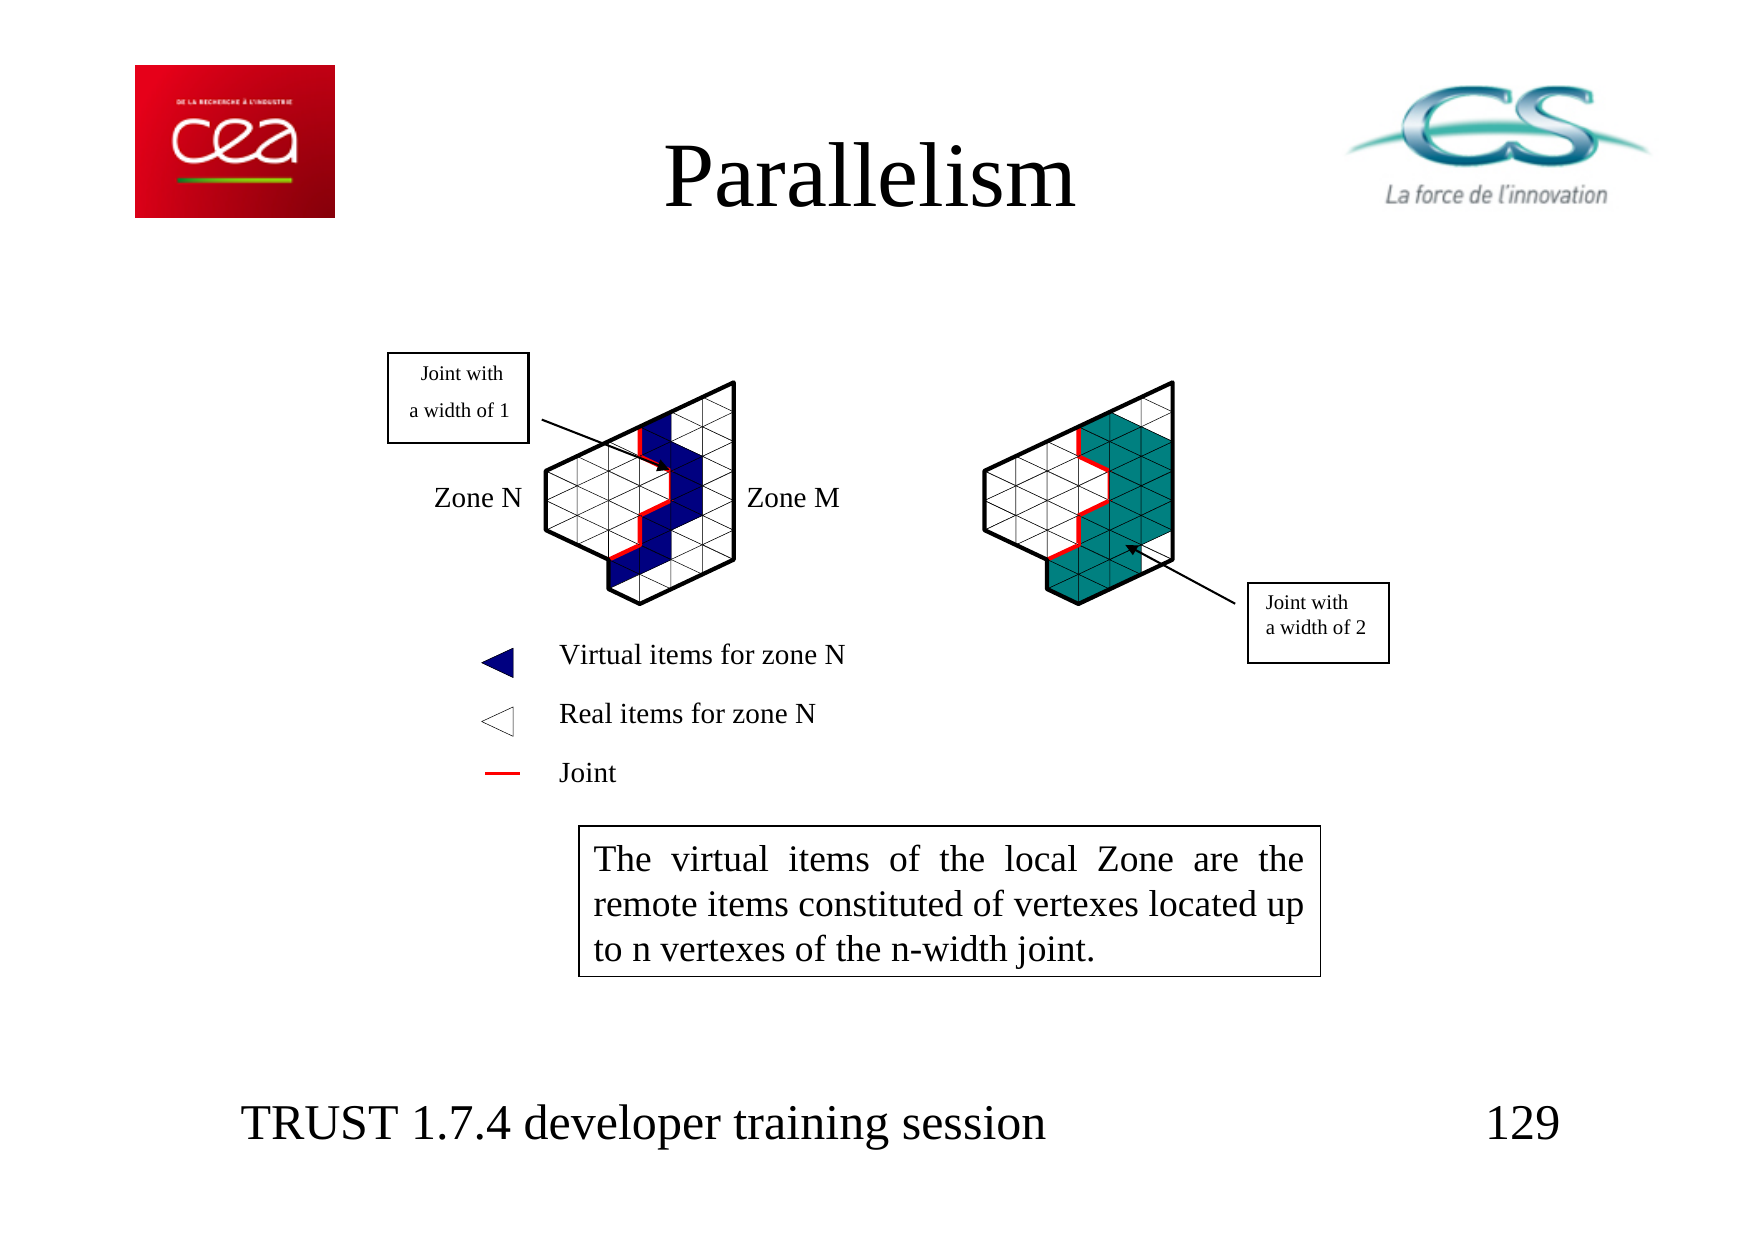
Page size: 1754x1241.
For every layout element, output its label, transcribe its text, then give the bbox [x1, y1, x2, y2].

text_box Real items for zone N [544, 686, 920, 737]
text_box [1145, 387, 1170, 411]
picture [1546, 73, 1662, 218]
title Parallelism [195, 44, 1546, 295]
text_box [706, 387, 731, 411]
text_box a width of 2 [1265, 613, 1367, 639]
text_box The virtual items of the local Zone are the remote items constituted of vertexes located up to n vertexes of the n-width joint. [578, 826, 1321, 977]
picture [135, 65, 195, 218]
text_box Zone N [419, 471, 701, 521]
text_box [987, 400, 1170, 601]
text_box [481, 706, 514, 737]
text_box [553, 459, 578, 471]
text_box [481, 648, 514, 678]
text_box Joint with a width of 1 [409, 359, 516, 423]
text_box Virtual items for zone N [544, 627, 920, 678]
text_box Joint [544, 745, 920, 796]
text_box Zone M [731, 471, 920, 521]
text_box Joint with [1265, 589, 1349, 613]
text_box [580, 400, 731, 601]
text_box [548, 521, 578, 542]
